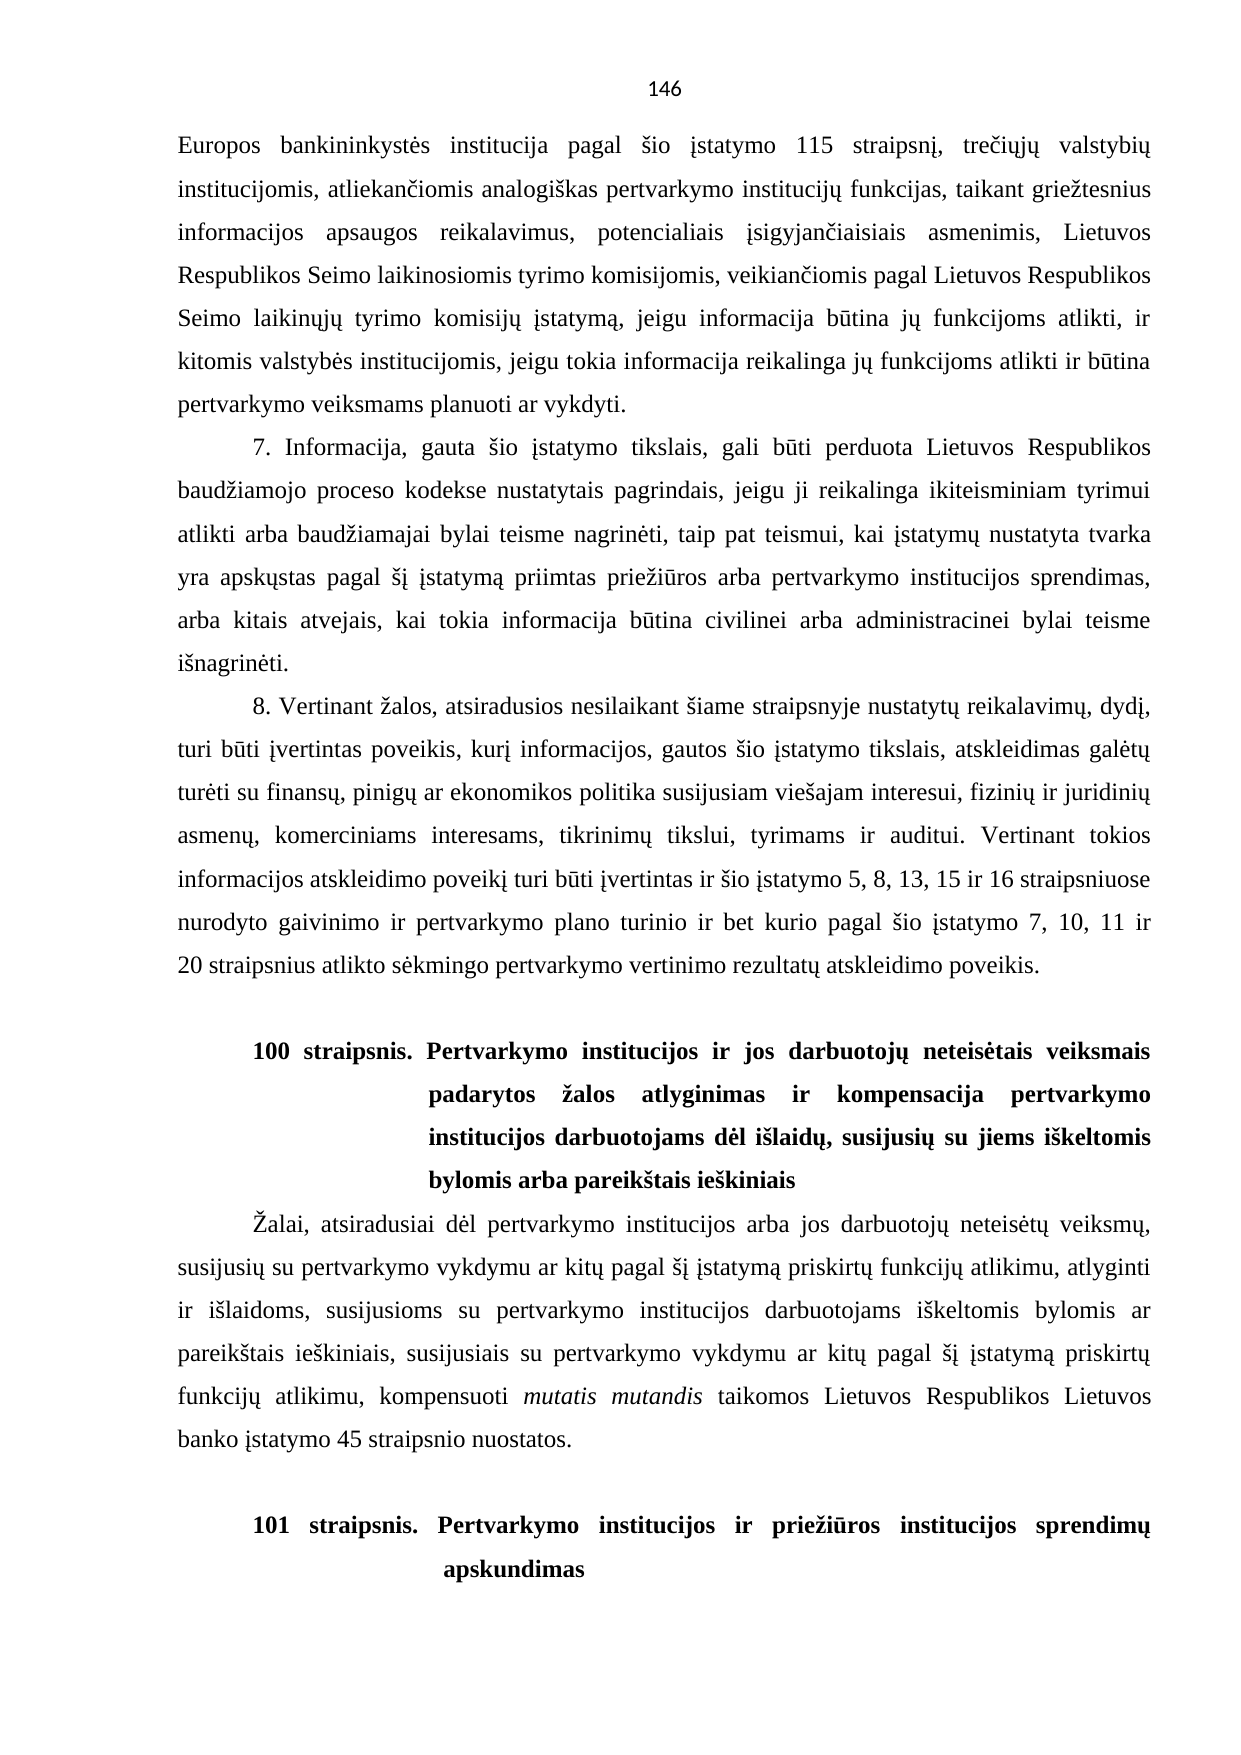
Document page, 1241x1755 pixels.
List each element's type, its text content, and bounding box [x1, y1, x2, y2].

text Žalai, atsiradusiai dėl pertvarkymo institucijos arba jos darbuotojų neteisėtų veiksmų, susijusių su pertvarkymo vykdymu ar kitų pagal šį įstatymą priskirtų funkcijų atlikimu, atlyginti ir išlaidoms, susijusioms su pertvarkymo institucijos darbuotojams iškeltomis bylomis ar pareikštais ieškiniais, susijusiais su pertvarkymo vykdymu ar kitų pagal šį įstatymą priskirtų funkcijų atlikimu, kompensuoti mutatis mutandis taikomos Lietuvos Respublikos Lietuvos banko įstatymo 45 straipsnio nuostatos. [177, 1209, 1152, 1453]
text 100 straipsnis. Pertvarkymo institucijos ir jos darbuotojų neteisėtais veiksmais padarytos žalos atlyginimas ir kompensacija pertvarkymo institucijos darbuotojams dėl išlaidų, susijusių su jiems iškeltomis bylomis arba pareikštais ieškiniais [252, 1036, 1152, 1194]
text 101 straipsnis. Pertvarkymo institucijos ir priežiūros institucijos sprendimų apskundimas [252, 1511, 1152, 1582]
text 7. Informacija, gauta šio įstatymo tikslais, gali būti perduota Lietuvos Respublikos baudžiamojo proceso kodekse nustatytais pagrindais, jeigu ji reikalinga ikiteisminiam tyrimui atlikti arba baudžiamajai bylai teisme nagrinėti, taip pat teismui, kai įstatymų nustatyta tvarka yra apskųstas pagal šį įstatymą priimtas priežiūros arba pertvarkymo institucijos sprendimas, arba kitais atvejais, kai tokia informacija būtina civilinei arba administracinei bylai teisme išnagrinėti. [177, 432, 1152, 677]
text 8. Vertinant žalos, atsiradusios nesilaikant šiame straipsnyje nustatytų reikalavimų, dydį, turi būti įvertintas poveikis, kurį informacijos, gautos šio įstatymo tikslais, atskleidimas galėtų turėti su finansų, pinigų ar ekonomikos politika susijusiam viešajam interesui, fizinių ir juridinių asmenų, komerciniams interesams, tikrinimų tikslui, tyrimams ir auditui. Vertinant tokios informacijos atskleidimo poveikį turi būti įvertintas ir šio įstatymo 5, 8, 13, 15 ir 16 straipsniuose nurodyto gaivinimo ir pertvarkymo plano turinio ir bet kurio pagal šio įstatymo 7, 10, 11 ir 20 straipsnius atlikto sėkmingo pertvarkymo vertinimo rezultatų atskleidimo poveikis. [177, 691, 1152, 979]
text Europos bankininkystės institucija pagal šio įstatymo 115 straipsnį, trečiųjų valstybių institucijomis, atliekančiomis analogiškas pertvarkymo institucijų funkcijas, taikant griežtesnius informacijos apsaugos reikalavimus, potencialiais įsigyjančiaisiais asmenimis, Lietuvos Respublikos Seimo laikinosiomis tyrimo komisijomis, veikiančiomis pagal Lietuvos Respublikos Seimo laikinųjų tyrimo komisijų įstatymą, jeigu informacija būtina jų funkcijoms atlikti, ir kitomis valstybės institucijomis, jeigu tokia informacija reikalinga jų funkcijoms atlikti ir būtina pertvarkymo veiksmams planuoti ar vykdyti. [177, 131, 1152, 418]
